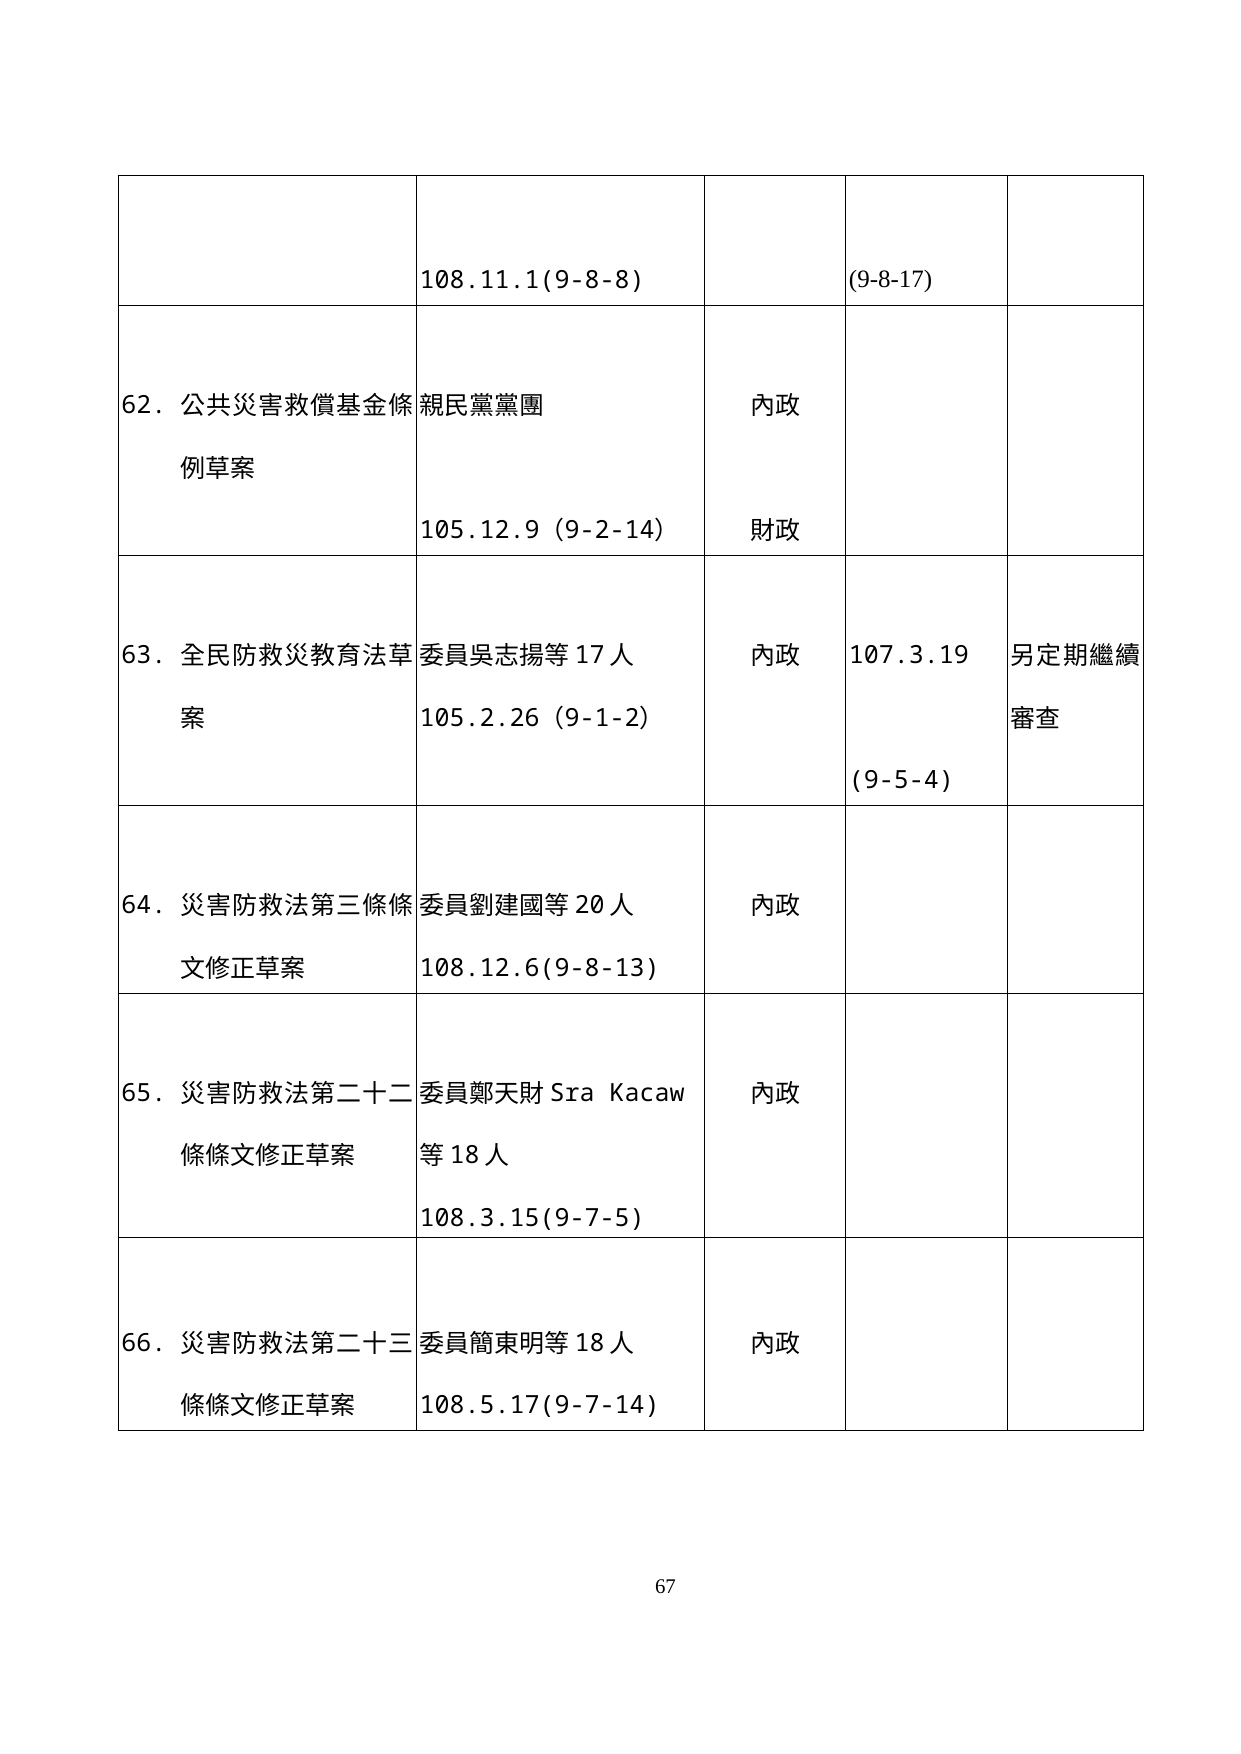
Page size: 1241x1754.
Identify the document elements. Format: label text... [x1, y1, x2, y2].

table_cell 內政 [705, 556, 845, 805]
table_cell 災害防救法第二十三條條文修正草案 [177, 1238, 416, 1430]
table_cell 108.11.1(9-8-8) [417, 176, 704, 305]
table_cell (9-8-17) [846, 176, 1007, 305]
table_cell 災害防救法第三條條文修正草案 [177, 806, 416, 992]
table_cell 委員簡東明等18人 108.5.17(9-7-14) [417, 1238, 704, 1430]
table_cell 內政 財政 [705, 306, 845, 555]
table_cell [1008, 1238, 1143, 1430]
table_cell 親民黨黨團 105.12.9（9-2-14） [417, 306, 704, 555]
table_cell 災害防救法第二十二條條文修正草案 [177, 994, 416, 1237]
table_cell [119, 306, 177, 555]
table_cell 公共災害救償基金條例草案 [177, 306, 416, 555]
table_cell [846, 306, 1007, 555]
table_cell [177, 176, 416, 305]
table_cell [119, 806, 177, 992]
table_cell 內政 [705, 1238, 845, 1430]
table_cell [1008, 994, 1143, 1237]
table_cell 全民防救災教育法草案 [177, 556, 416, 805]
table_cell [846, 1238, 1007, 1430]
table_cell 委員劉建國等20人 108.12.6(9-8-13) [417, 806, 704, 992]
table_cell [705, 176, 845, 305]
table_cell 委員鄭天財Sra Kacaw等18人 108.3.15(9-7-5) [417, 994, 704, 1237]
table_cell [119, 556, 177, 805]
table_cell 107.3.19 (9-5-4) [846, 556, 1007, 805]
table_cell [119, 994, 177, 1237]
table_cell 另定期繼續審查 [1008, 556, 1143, 805]
table_cell 內政 [705, 994, 845, 1237]
table_cell [846, 806, 1007, 992]
table_cell [1008, 176, 1143, 305]
table_cell [846, 994, 1007, 1237]
table_cell 內政 [705, 806, 845, 992]
table_cell [1008, 306, 1143, 555]
table_cell [119, 1238, 177, 1430]
table_cell [119, 176, 177, 305]
table_cell [1008, 806, 1143, 992]
table_cell 委員吳志揚等17人105.2.26（9-1-2） [417, 556, 704, 805]
